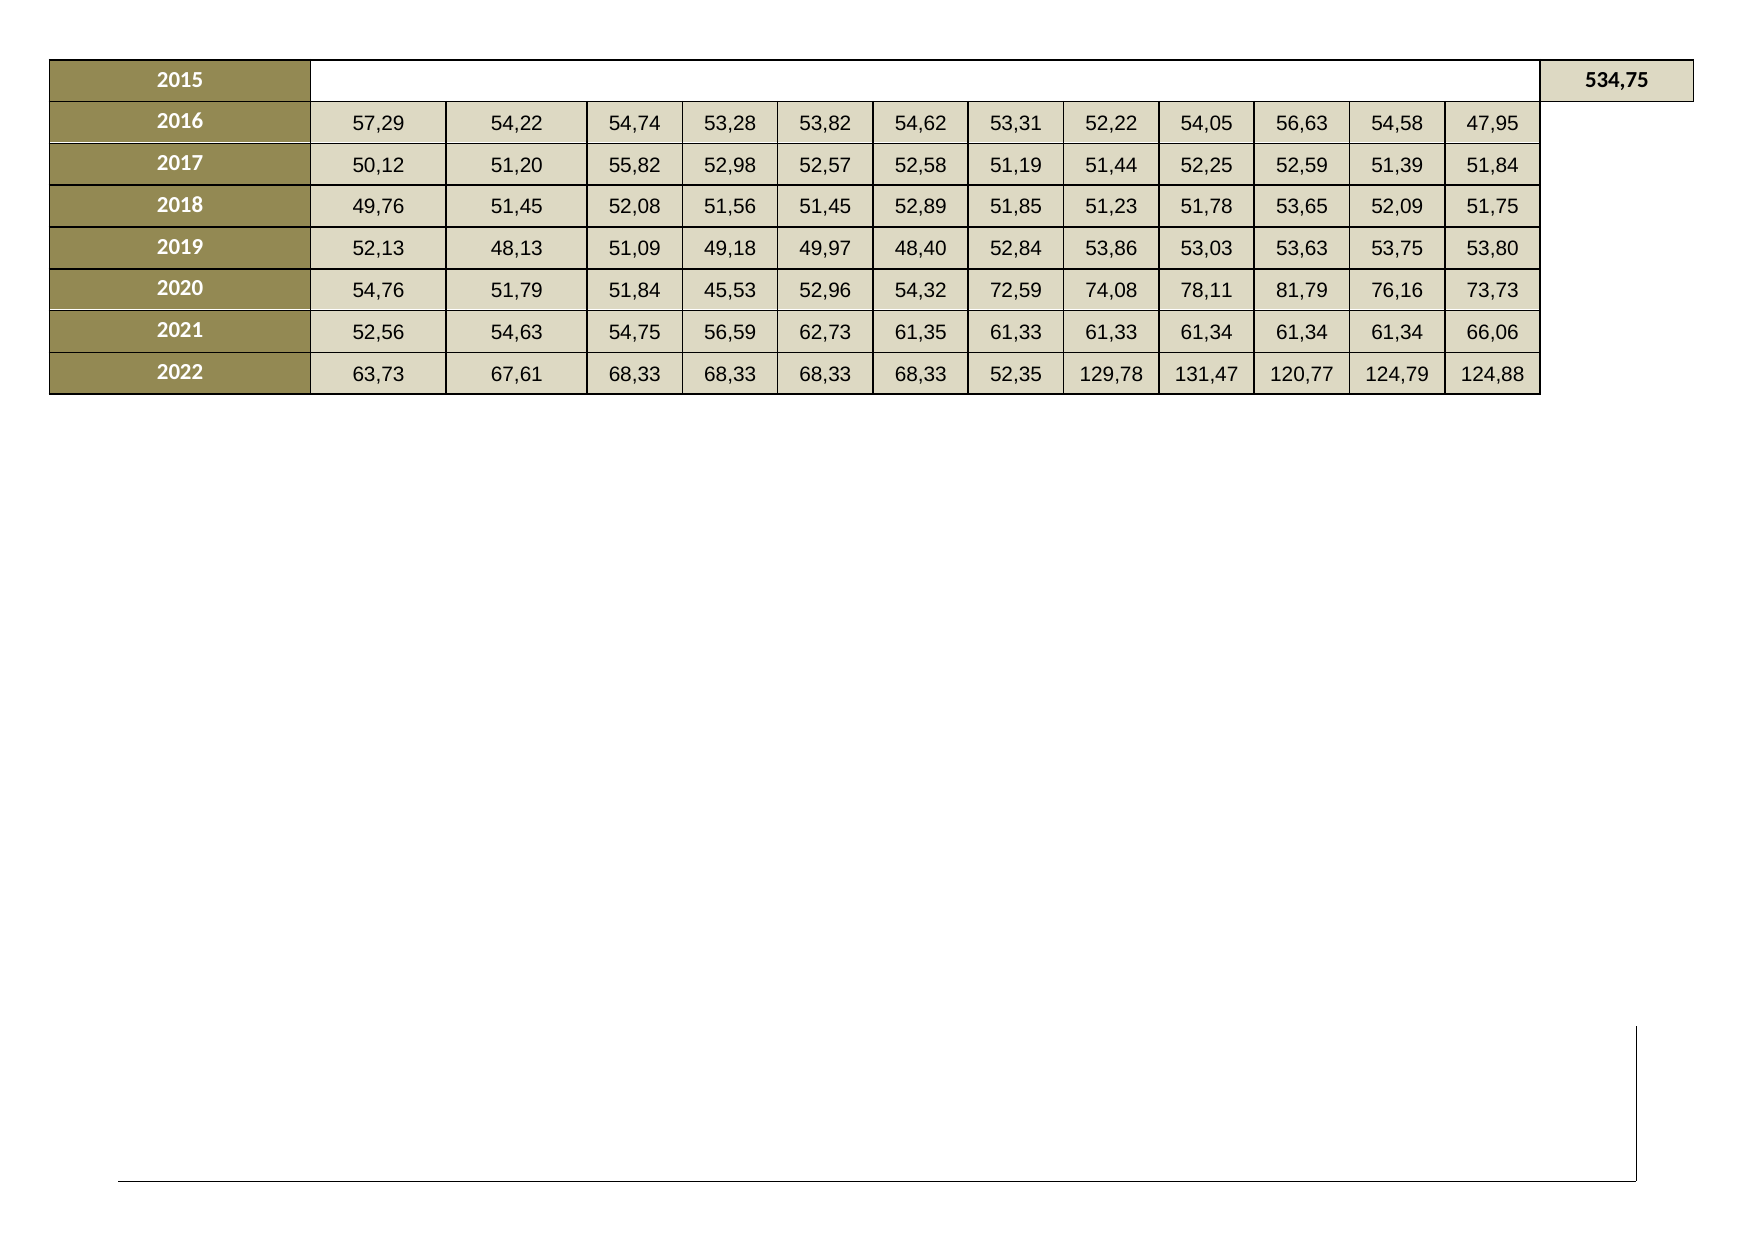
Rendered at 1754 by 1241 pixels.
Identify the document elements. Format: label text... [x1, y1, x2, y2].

table_cell 51,78 [1160, 186, 1253, 226]
table_cell 81,79 [1255, 270, 1349, 309]
table_cell 74,08 [1064, 270, 1158, 309]
table_cell [1541, 226, 1693, 268]
table_cell 124,88 [1446, 353, 1539, 393]
table_cell 131,47 [1160, 353, 1253, 393]
table_cell 73,73 [1446, 270, 1539, 309]
table_cell 53,80 [1446, 228, 1539, 268]
table_cell 53,65 [1255, 186, 1349, 226]
table_cell 54,05 [1160, 102, 1253, 142]
table_cell 52,25 [1160, 144, 1253, 184]
table_cell 2015 [50, 61, 310, 101]
table_cell 54,22 [447, 102, 586, 142]
table_cell 52,58 [874, 144, 967, 184]
table_cell [1541, 268, 1693, 309]
table_cell 53,86 [1064, 228, 1158, 268]
table_cell 52,22 [1064, 102, 1158, 142]
table_cell 51,20 [447, 144, 586, 184]
table_cell 53,82 [778, 102, 872, 142]
table_cell 2020 [50, 270, 310, 309]
table_cell 53,63 [1255, 228, 1349, 268]
table_cell 2016 [50, 102, 310, 142]
table_cell 2017 [50, 144, 310, 184]
table_cell 61,33 [969, 311, 1063, 351]
table_cell 52,13 [311, 228, 445, 268]
table_cell 51,45 [447, 186, 586, 226]
table_cell 61,34 [1350, 311, 1444, 351]
table_cell 51,84 [588, 270, 682, 309]
table_cell 76,16 [1350, 270, 1444, 309]
table_cell 2019 [50, 228, 310, 268]
table_cell [1541, 310, 1693, 351]
table_cell [1541, 102, 1693, 142]
table_cell 54,76 [311, 270, 445, 309]
table_cell 48,13 [447, 228, 586, 268]
table_cell 61,33 [1064, 311, 1158, 351]
table_cell 51,23 [1064, 186, 1158, 226]
table_cell 50,12 [311, 144, 445, 184]
table_cell 120,77 [1255, 353, 1349, 393]
table_cell 51,84 [1446, 144, 1539, 184]
table_cell 54,75 [588, 311, 682, 351]
table_cell 55,82 [588, 144, 682, 184]
table_cell 52,98 [683, 144, 777, 184]
table_cell 51,19 [969, 144, 1063, 184]
table_cell 49,18 [683, 228, 777, 268]
table_cell 68,33 [683, 353, 777, 393]
table_cell 51,75 [1446, 186, 1539, 226]
table_cell 61,34 [1160, 311, 1253, 351]
table_cell 51,79 [447, 270, 586, 309]
table_cell 78,11 [1160, 270, 1253, 309]
table_cell 53,28 [683, 102, 777, 142]
table_cell 51,39 [1350, 144, 1444, 184]
table_cell 53,03 [1160, 228, 1253, 268]
table_cell 52,57 [778, 144, 872, 184]
table_cell 51,09 [588, 228, 682, 268]
table_cell 52,09 [1350, 186, 1444, 226]
table_cell 61,35 [874, 311, 967, 351]
table_cell 52,96 [778, 270, 872, 309]
table_cell 2021 [50, 311, 310, 351]
table_cell 68,33 [588, 353, 682, 393]
table_cell 68,33 [874, 353, 967, 393]
table_cell 124,79 [1350, 353, 1444, 393]
table_cell 52,84 [969, 228, 1063, 268]
table_cell 53,31 [969, 102, 1063, 142]
table_cell 62,73 [778, 311, 872, 351]
table_cell 54,62 [874, 102, 967, 142]
table_cell 51,45 [778, 186, 872, 226]
table_cell 48,40 [874, 228, 967, 268]
table_cell 51,85 [969, 186, 1063, 226]
table_cell 61,34 [1255, 311, 1349, 351]
table_cell [1541, 143, 1693, 184]
table_cell 56,63 [1255, 102, 1349, 142]
table_cell 63,73 [311, 353, 445, 393]
table_cell 54,74 [588, 102, 682, 142]
table_cell 54,58 [1350, 102, 1444, 142]
table_cell 56,59 [683, 311, 777, 351]
table_cell 534,75 [1541, 61, 1693, 101]
table_cell 51,56 [683, 186, 777, 226]
table_cell [311, 61, 1539, 101]
table_cell 45,53 [683, 270, 777, 309]
table_cell 52,08 [588, 186, 682, 226]
table_cell 52,59 [1255, 144, 1349, 184]
table_cell 129,78 [1064, 353, 1158, 393]
table_cell 49,97 [778, 228, 872, 268]
table_cell 53,75 [1350, 228, 1444, 268]
table_cell 57,29 [311, 102, 445, 142]
table_cell 66,06 [1446, 311, 1539, 351]
table_cell 51,44 [1064, 144, 1158, 184]
table_cell 54,32 [874, 270, 967, 309]
table_cell [1541, 351, 1693, 393]
table_cell 54,63 [447, 311, 586, 351]
table_cell 68,33 [778, 353, 872, 393]
table_cell 2018 [50, 186, 310, 226]
table_cell 52,56 [311, 311, 445, 351]
table_cell 67,61 [447, 353, 586, 393]
table_cell 52,35 [969, 353, 1063, 393]
table_cell 52,89 [874, 186, 967, 226]
table_cell [1541, 184, 1693, 226]
table_cell 2022 [50, 353, 310, 393]
table_cell 49,76 [311, 186, 445, 226]
table_cell 47,95 [1446, 102, 1539, 142]
table_cell 72,59 [969, 270, 1063, 309]
